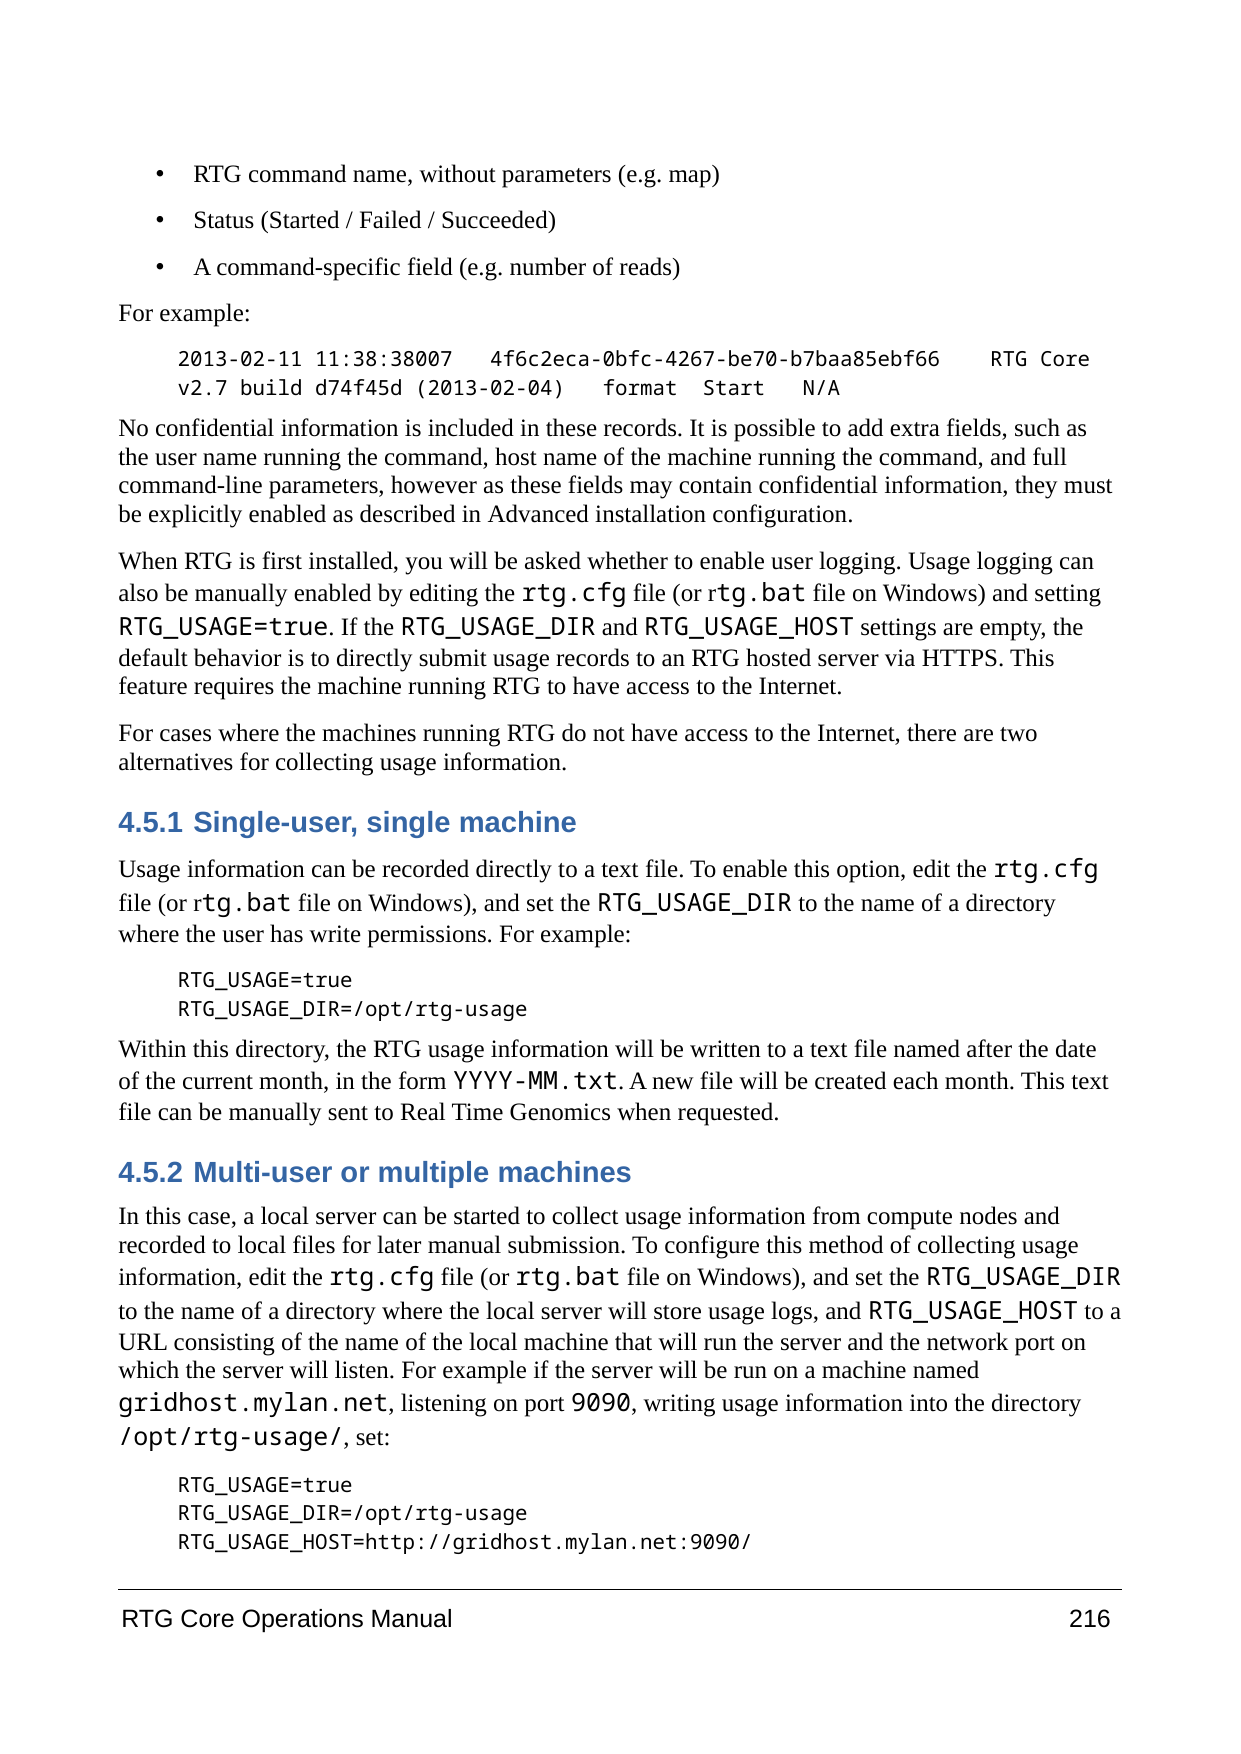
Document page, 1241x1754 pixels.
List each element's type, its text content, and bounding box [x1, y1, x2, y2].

list Status (Started / Failed / Succeeded) [156, 205, 1122, 234]
subtitle Multi-user or multiple machines [118, 1155, 1122, 1189]
list A command-specific field (e.g. number of reads) [156, 252, 1122, 280]
text RTG_USAGE=true [177, 965, 1122, 994]
subtitle Single-user, single machine [118, 805, 1122, 838]
list RTG command name, without parameters (e.g. map) [156, 159, 1122, 187]
text For cases where the machines running RTG do not have access to the Internet, there are two alternatives for collecting usage information. [118, 718, 1122, 775]
text RTG_USAGE_DIR=/opt/rtg-usage [177, 1498, 1122, 1527]
text RTG_USAGE=true [177, 1470, 1122, 1498]
text In this case, a local server can be started to collect usage information from compute nodes and recorded to local files for later manual submission. To configure this method of collecting usage information, edit the rtg.cfg file (or rtg.bat file on Windows), and set the RTG_USAGE_DIR to the name of a directory where the local server will store usage logs, and RTG_USAGE_HOST to a URL consisting of the name of the local machine that will run the server and the network port on which the server will listen. For example if the server will be run on a machine named gridhost.mylan.net, listening on port 9090, writing usage information into the directory /opt/rtg-usage/, set: [118, 1201, 1122, 1452]
text No confidential information is included in these records. It is possible to add extra fields, such as the user name running the command, host name of the machine running the command, and full command-line parameters, however as these fields may contain confidential information, they must be explicitly enabled as described in Advanced installation configuration. [118, 413, 1122, 528]
text Usage information can be recorded directly to a text file. To enable this option, edit the rtg.cfg file (or rtg.bat file on Windows), and set the RTG_USAGE_DIR to the name of a directory where the user has write permissions. For example: [118, 851, 1122, 948]
text When RTG is first installed, you will be asked whether to enable user logging. Usage logging can also be manually enabled by editing the rtg.cfg file (or rtg.bat file on Windows) and setting RTG_USAGE=true. If the RTG_USAGE_DIR and RTG_USAGE_HOST settings are empty, the default behavior is to directly submit usage records to an RTG hosted server via HTTPS. This feature requires the machine running RTG to have access to the Internet. [118, 546, 1122, 700]
text For example: [118, 298, 1122, 327]
text RTG_USAGE_HOST=http://gridhost.mylan.net:9090/ [177, 1527, 1122, 1555]
text RTG_USAGE_DIR=/opt/rtg-usage [177, 994, 1122, 1022]
text Within this directory, the RTG usage information will be written to a text file named after the date of the current month, in the form YYYY-MM.txt. A new file will be created each month. This text file can be manually sent to Real Time Genomics when requested. [118, 1034, 1122, 1126]
text 2013-02-11 11:38:38007 4f6c2eca-0bfc-4267-be70-b7baa85ebf66 RTG Core v2.7 build d74f45d (2013-02-04) format Start N/A [177, 344, 1122, 401]
